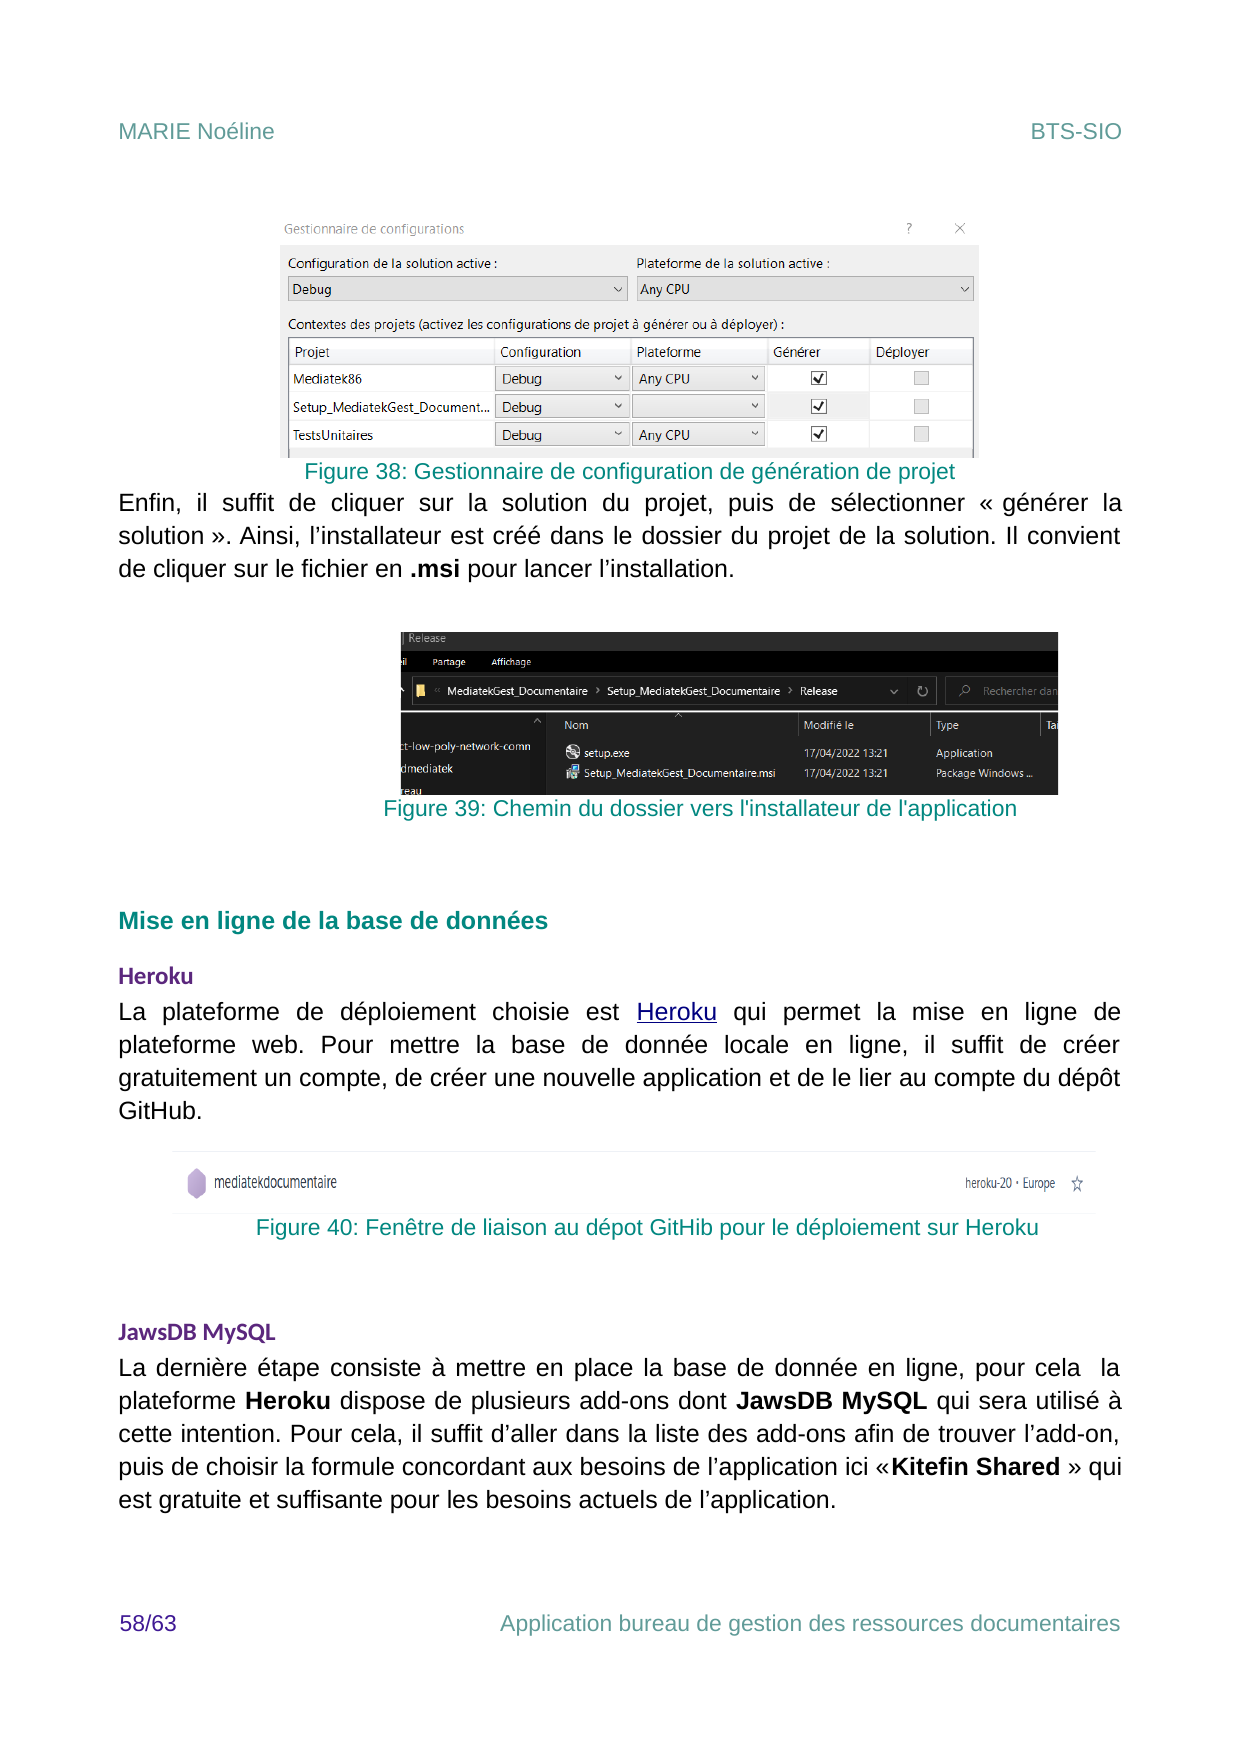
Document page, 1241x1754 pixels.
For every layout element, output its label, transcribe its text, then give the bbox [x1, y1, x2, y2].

subtitle JawsDB MySQL [118, 1316, 1122, 1346]
subtitle Heroku [118, 960, 1122, 991]
picture [280, 217, 979, 458]
text La plateforme de déploiement choisie est Heroku qui permet la mise en ligne de plateforme web. Pour mettre la base de donnée locale en ligne, il suffit de créer gratuitement un compte, de créer une nouvelle application et de le lier au compte du dépôt GitHub. [118, 997, 1122, 1124]
subtitle Mise en ligne de la base de données [118, 906, 1122, 935]
text Enfin, il suffit de cliquer sur la solution du projet, puis de sélectionner « générer la solution ». Ainsi, l’installateur est créé dans le dossier du projet de la solution. Il convient de cliquer sur le fichier en .msi pour lancer l’installation. [118, 458, 1122, 583]
text Figure 38: Gestionnaire de configuration de génération de projet [280, 458, 979, 484]
picture [172, 1141, 1096, 1214]
text Figure 39: Chemin du dossier vers l'installateur de l'application [279, 795, 1122, 821]
picture [400, 632, 1059, 795]
text La dernière étape consiste à mettre en place la base de donnée en ligne, pour cela la plateforme Heroku dispose de plusieurs add-ons dont JawsDB MySQL qui sera utilisé à cette intention. Pour cela, il suffit d’aller dans la liste des add-ons afin de trouver l’add-on, puis de choisir la formule concordant aux besoins de l’application ici «Kitefin Shared » qui est gratuite et suffisante pour les besoins actuels de l’application. [118, 1353, 1122, 1513]
text Figure 40: Fenêtre de liaison au dépot GitHib pour le déploiement sur Heroku [199, 1214, 1096, 1240]
